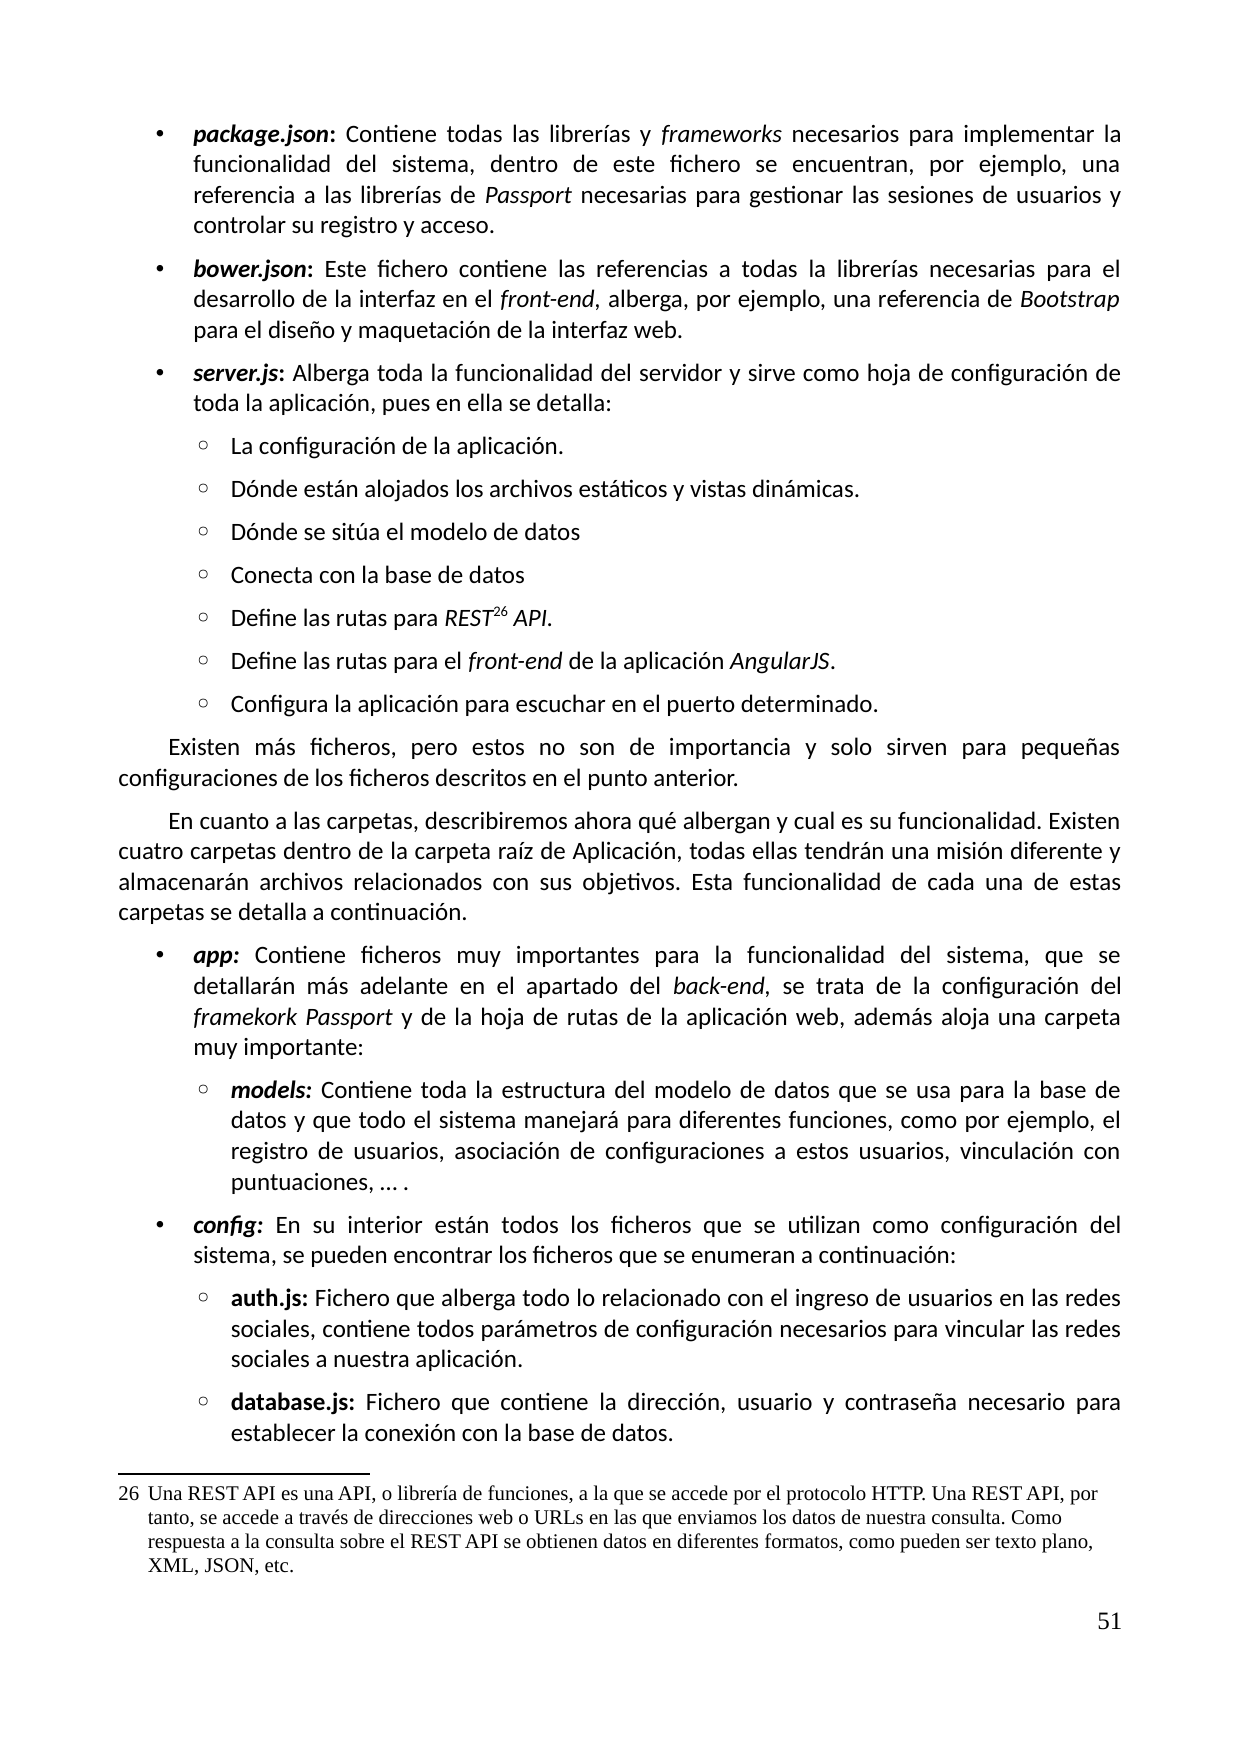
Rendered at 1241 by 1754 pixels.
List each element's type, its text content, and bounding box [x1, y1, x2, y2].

list package.json: Contiene todas las librerías y frameworks necesarios para implementar la funcionalidad del sistema, dentro de este fichero se encuentran, por ejemplo, una referencia a las librerías de Passport necesarias para gestionar las sesiones de usuarios y controlar su registro y acceso. [156, 118, 1122, 240]
list Dónde se sitúa el modelo de datos [193, 516, 1122, 547]
list Define las rutas para el front-end de la aplicación AngularJS. [193, 645, 1122, 676]
list config: En su interior están todos los ficheros que se utilizan como configuración del sistema, se pueden encontrar los ficheros que se enumeran a continuación: [156, 1209, 1122, 1270]
text En cuanto a las carpetas, describiremos ahora qué albergan y cual es su funcionalidad. Existen cuatro carpetas dentro de la carpeta raíz de Aplicación, todas ellas tendrán una misión diferente y almacenarán archivos relacionados con sus objetivos. Esta funcionalidad de cada una de estas carpetas se detalla a continuación. [118, 805, 1122, 927]
list Dónde están alojados los archivos estáticos y vistas dinámicas. [193, 473, 1122, 504]
list database.js: Fichero que contiene la dirección, usuario y contraseña necesario para establecer la conexión con la base de datos. [193, 1386, 1122, 1447]
list La configuración de la aplicación. [193, 430, 1122, 461]
list server.js: Alberga toda la funcionalidad del servidor y sirve como hoja de configuración de toda la aplicación, pues en ella se detalla: [156, 357, 1122, 418]
list Define las rutas para REST API. [193, 602, 1122, 633]
list bower.json: Este fichero contiene las referencias a todas la librerías necesarias para el desarrollo de la interfaz en el front-end, alberga, por ejemplo, una referencia de Bootstrap para el diseño y maquetación de la interfaz web. [156, 253, 1122, 344]
list Una REST API es una API, o librería de funciones, a la que se accede por el protocolo HTTP. Una REST API, por tanto, se accede a través de direcciones web o URLs en las que enviamos los datos de nuestra consulta. Como respuesta a la consulta sobre el REST API se obtienen datos en diferentes formatos, como pueden ser texto plano, XML, JSON, etc. [118, 1481, 1122, 1577]
list app: Contiene ficheros muy importantes para la funcionalidad del sistema, que se detallarán más adelante en el apartado del back-end, se trata de la configuración del framekork Passport y de la hoja de rutas de la aplicación web, además aloja una carpeta muy importante: [156, 939, 1122, 1062]
list auth.js: Fichero que alberga todo lo relacionado con el ingreso de usuarios en las redes sociales, contiene todos parámetros de configuración necesarios para vincular las redes sociales a nuestra aplicación. [193, 1282, 1122, 1374]
list Conecta con la base de datos [193, 559, 1122, 590]
list models: Contiene toda la estructura del modelo de datos que se usa para la base de datos y que todo el sistema manejará para diferentes funciones, como por ejemplo, el registro de usuarios, asociación de configuraciones a estos usuarios, vinculación con puntuaciones, … . [193, 1074, 1122, 1196]
list Configura la aplicación para escuchar en el puerto determinado. [193, 688, 1122, 719]
text Existen más ficheros, pero estos no son de importancia y solo sirven para pequeñas configuraciones de los ficheros descritos en el punto anterior. [118, 731, 1122, 792]
